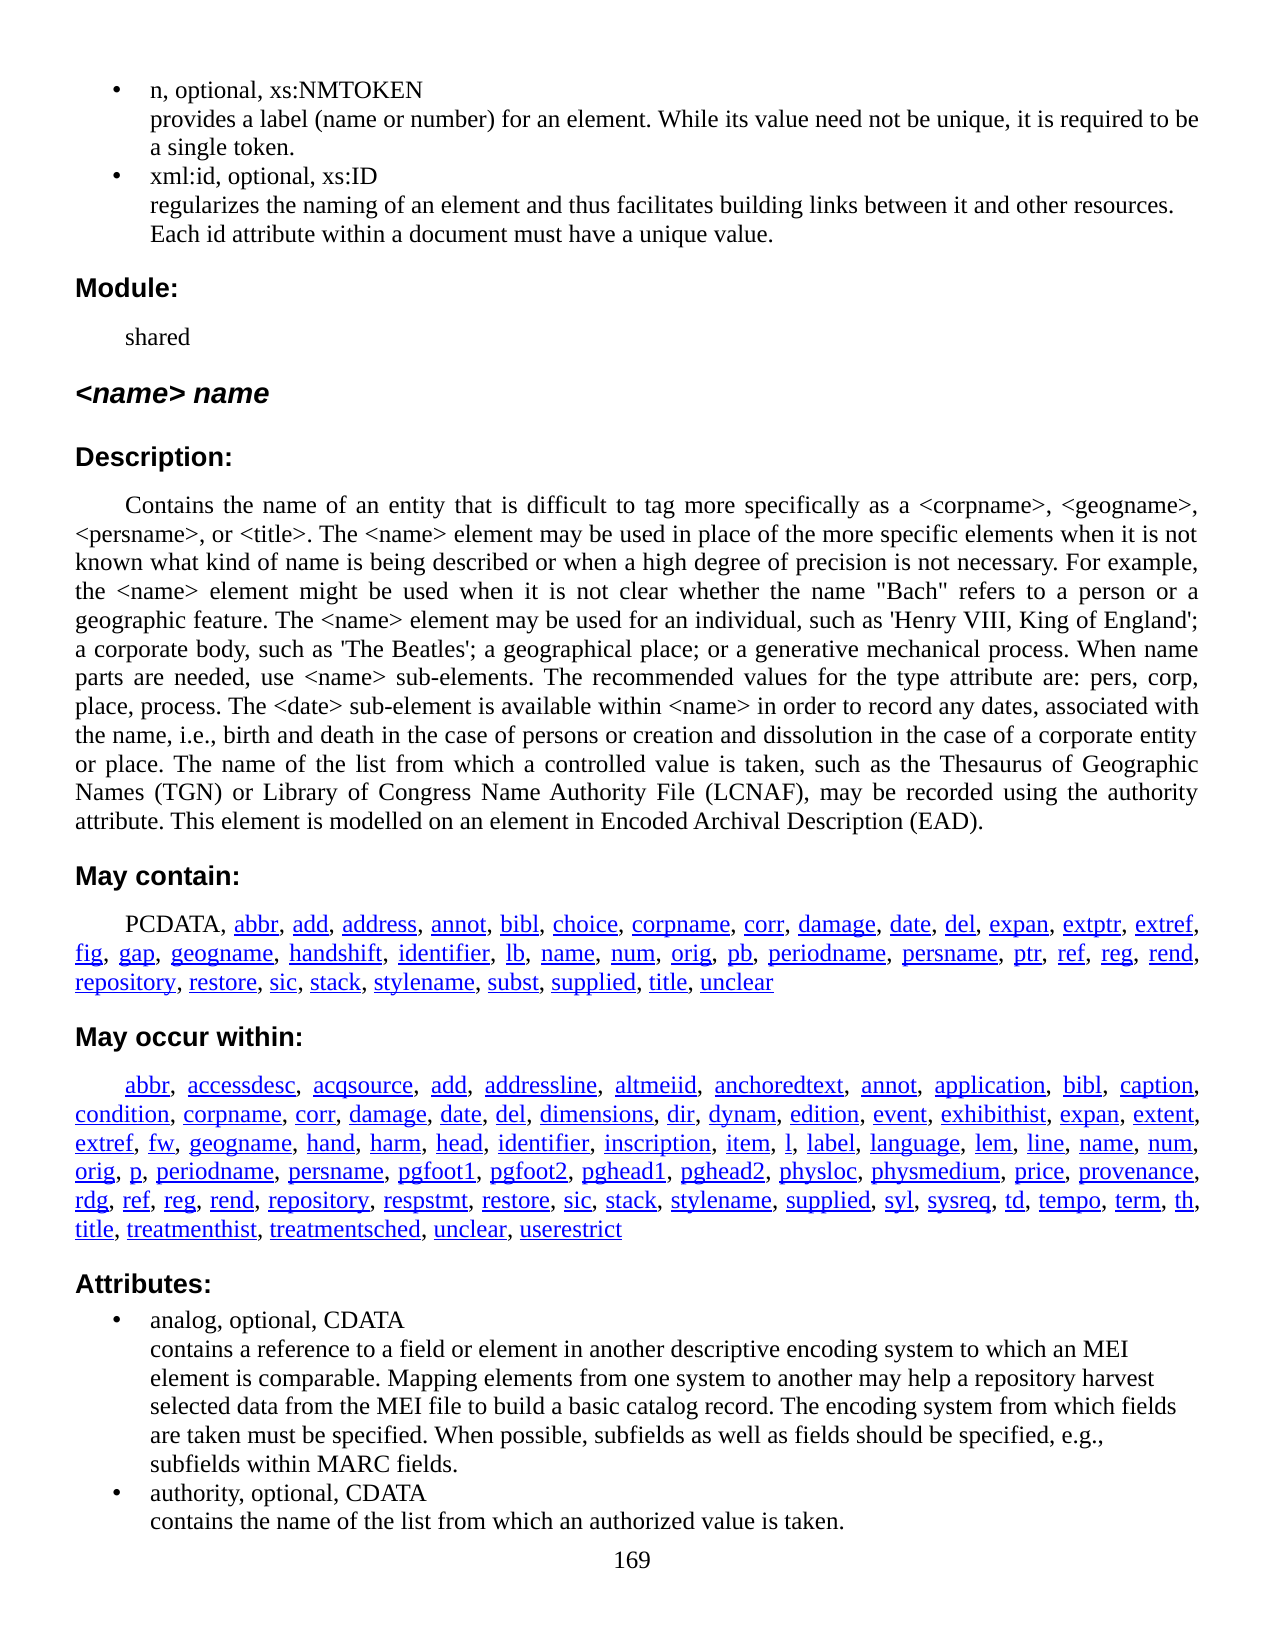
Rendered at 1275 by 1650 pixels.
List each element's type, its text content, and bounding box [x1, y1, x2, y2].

list n, optional, xs:NMTOKEN provides a label (name or number) for an element. While its value need not be unique, it is required to be a single token. [112, 75, 1200, 161]
subtitle May occur within: [75, 1021, 1200, 1052]
subtitle <name> name [75, 376, 1200, 409]
subtitle Description: [75, 441, 1200, 472]
text PCDATA, abbr, add, address, annot, bibl, choice, corpname, corr, damage, date, del, expan, extptr, extref, fig, gap, geogname, handshift, identifier, lb, name, num, orig, pb, periodname, persname, ptr, ref, reg, rend, repository, restore, sic, stack, stylename, subst, supplied, title, unclear [75, 909, 1200, 996]
subtitle May contain: [75, 860, 1200, 891]
list authority, optional, CDATA contains the name of the list from which an authorized value is taken. [112, 1478, 1200, 1535]
text Contains the name of an entity that is difficult to tag more specifically as a <corpname>, <geogname>, <persname>, or <title>. The <name> element may be used in place of the more specific elements when it is not known what kind of name is being described or when a high degree of precision is not necessary. For example, the <name> element might be used when it is not clear whether the name "Bach" refers to a person or a geographic feature. The <name> element may be used for an individual, such as 'Henry VIII, King of England'; a corporate body, such as 'The Beatles'; a geographical place; or a generative mechanical process. When name parts are needed, use <name> sub-elements. The recommended values for the type attribute are: pers, corp, place, process. The <date> sub-element is available within <name> in order to record any dates, associated with the name, i.e., birth and death in the case of persons or creation and dissolution in the case of a corporate entity or place. The name of the list from which a controlled value is taken, such as the Thesaurus of Geographic Names (TGN) or Library of Congress Name Authority File (LCNAF), may be recorded using the authority attribute. This element is modelled on an element in Encoded Archival Description (EAD). [75, 490, 1200, 835]
subtitle Module: [75, 272, 1200, 304]
list xml:id, optional, xs:ID regularizes the naming of an element and thus facilitates building links between it and other resources. Each id attribute within a document must have a unique value. [112, 161, 1200, 247]
list analog, optional, CDATA contains a reference to a field or element in another descriptive encoding system to which an MEI element is comparable. Mapping elements from one system to another may help a repository harvest selected data from the MEI file to build a basic catalog record. The encoding system from which fields are taken must be specified. When possible, subfields as well as fields should be specified, e.g., subfields within MARC fields. [112, 1305, 1200, 1478]
text abbr, accessdesc, acqsource, add, addressline, altmeiid, anchoredtext, annot, application, bibl, caption, condition, corpname, corr, damage, date, del, dimensions, dir, dynam, edition, event, exhibithist, expan, extent, extref, fw, geogname, hand, harm, head, identifier, inscription, item, l, label, language, lem, line, name, num, orig, p, periodname, persname, pgfoot1, pgfoot2, pghead1, pghead2, physloc, physmedium, price, provenance, rdg, ref, reg, rend, repository, respstmt, restore, sic, stack, stylename, supplied, syl, sysreq, td, tempo, term, th, title, treatmenthist, treatmentsched, unclear, userestrict [75, 1070, 1200, 1243]
text shared [75, 322, 1200, 351]
subtitle Attributes: [75, 1268, 1200, 1299]
